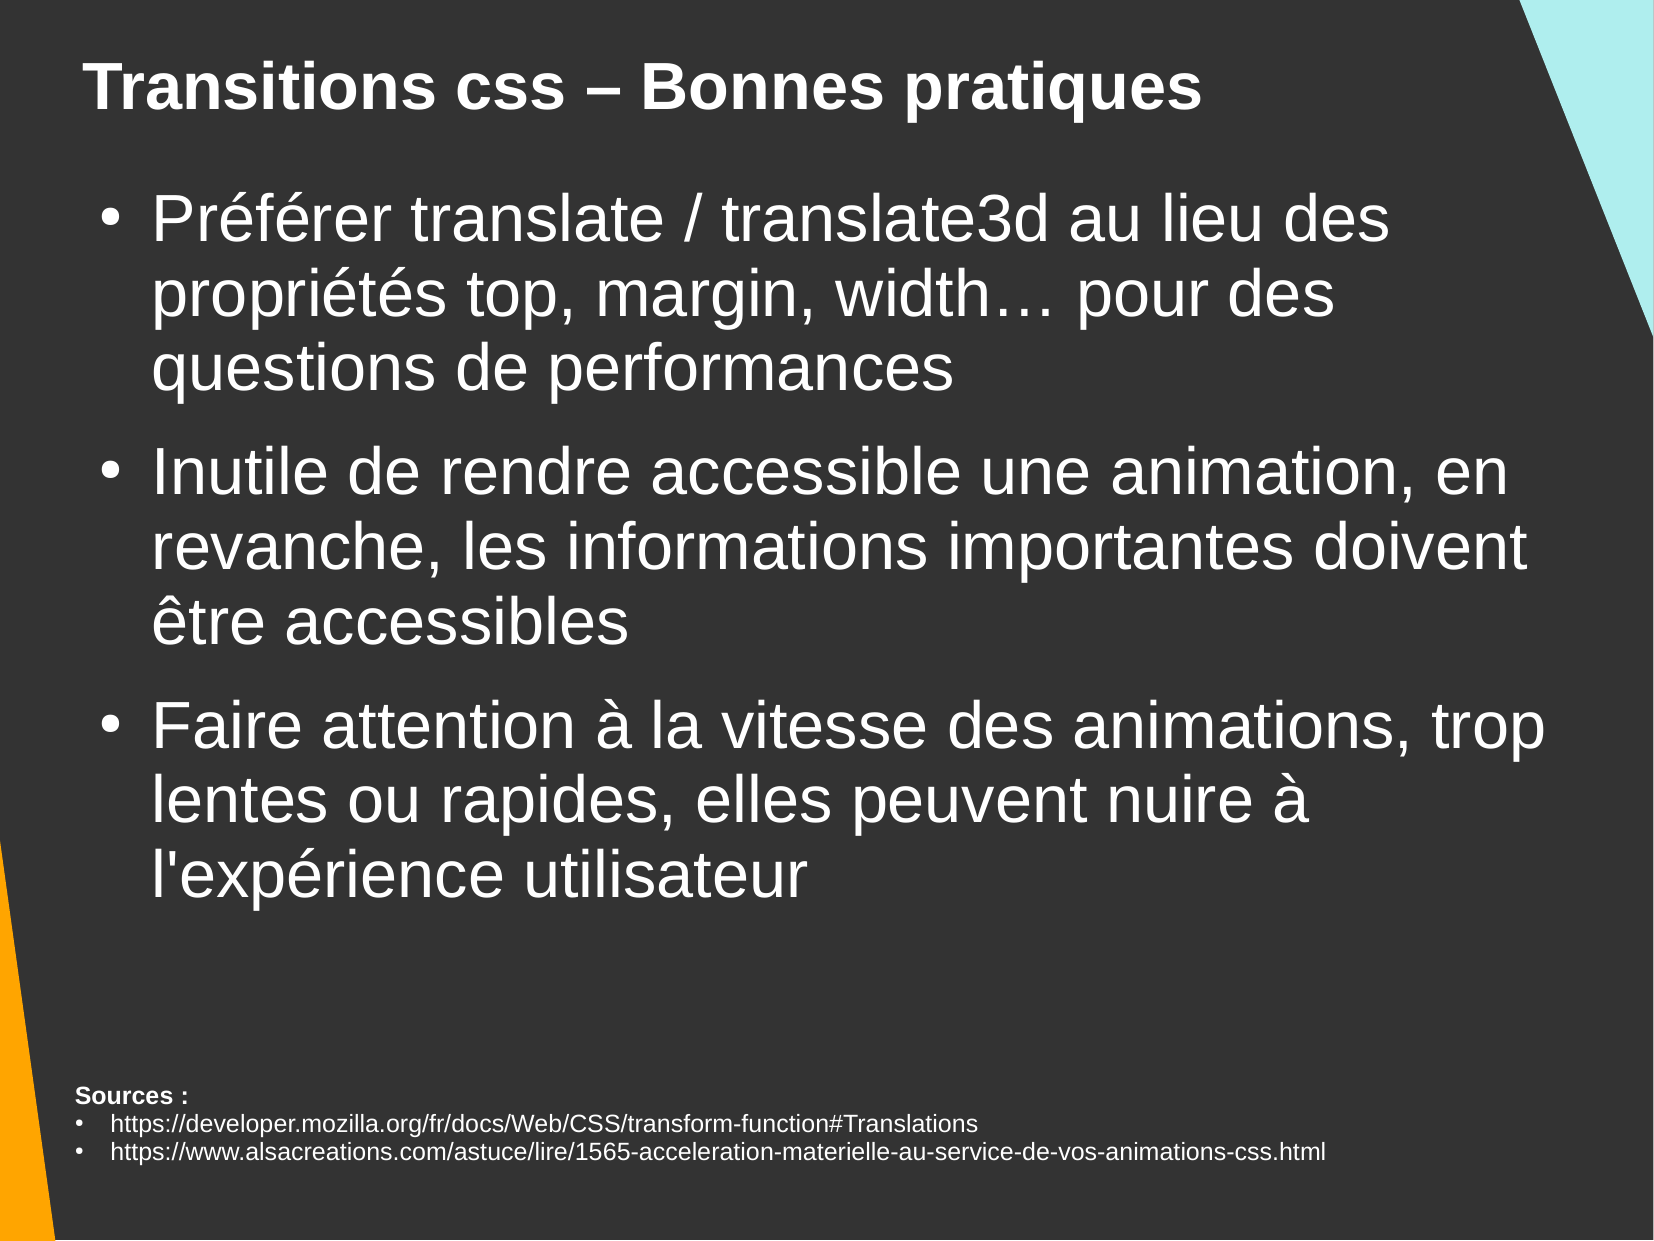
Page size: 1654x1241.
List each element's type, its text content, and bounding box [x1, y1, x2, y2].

text_box [0, 840, 56, 1241]
title Transitions css – Bonnes pratiques [82, 49, 1571, 152]
text_box [1519, 0, 1654, 339]
list Préférer translate / translate3d au lieu des propriétés top, margin, width… pour des questions de performances Inutile de rendre accessible une animation, en revanche, les informations importantes doivent être accessibles Faire attention à la vitesse des animations, trop lentes ou rapides, elles peuvent nuire à l'expérience utilisateur [80, 180, 1630, 1028]
text_box Sources : https://developer.mozilla.org/fr/docs/Web/CSS/transform-function#Translations https://www.alsacreations.com/astuce/lire/1565-acceleration-materielle-au-service-de-vos-animations-css.html [60, 1074, 1546, 1217]
